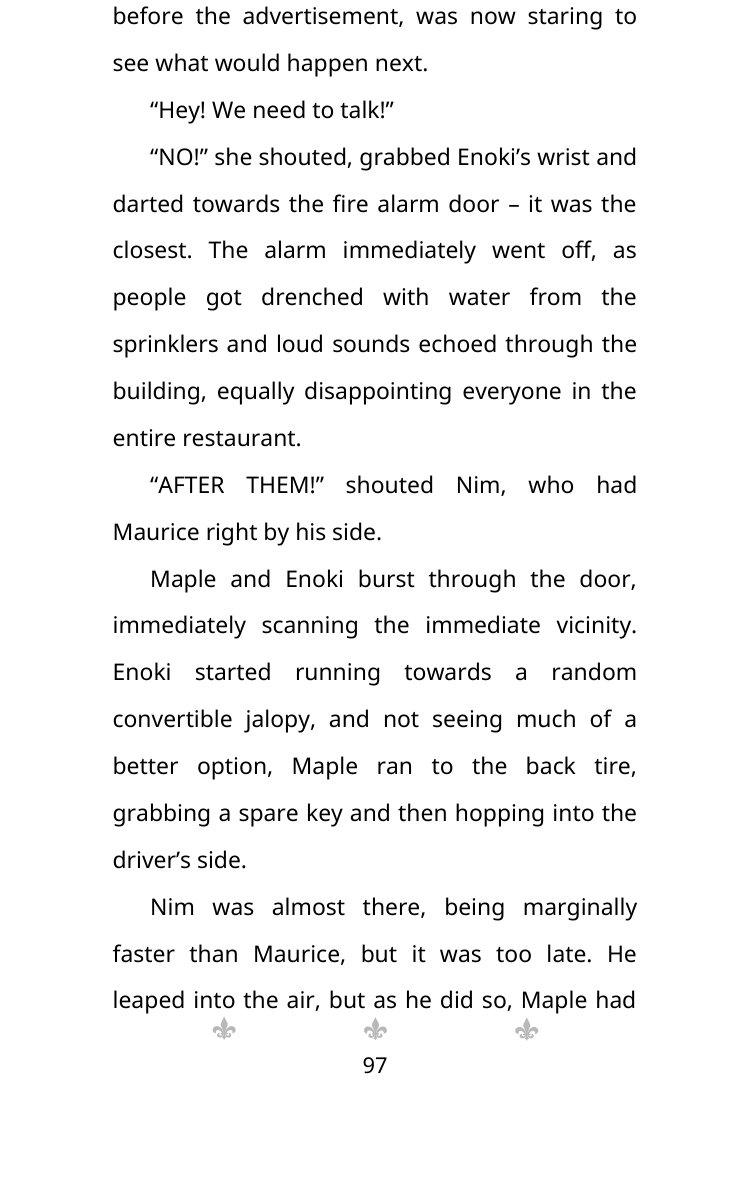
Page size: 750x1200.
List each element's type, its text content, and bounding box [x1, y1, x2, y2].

text before the advertisement, was now staring to see what would happen next. [112, 0, 637, 78]
text “AFTER THEM!” shouted Nim, who had Maurice right by his side. [112, 469, 637, 547]
text “Hey! We need to talk!” [112, 94, 637, 125]
text “NO!” she shouted, grabbed Enoki’s wrist and darted towards the fire alarm door – it was the closest. The alarm immediately went off, as people got drenched with water from the sprinklers and loud sounds echoed through the building, equally disappointing everyone in the entire restaurant. [112, 141, 637, 453]
text Maple and Enoki burst through the door, immediately scanning the immediate vicinity. Enoki started running towards a random convertible jalopy, and not seeing much of a better option, Maple ran to the back tire, grabbing a spare key and then hopping into the driver’s side. [112, 562, 637, 875]
text Nim was almost there, being marginally faster than Maurice, but it was too late. He leaped into the air, but as he did so, Maple had [112, 891, 637, 1016]
